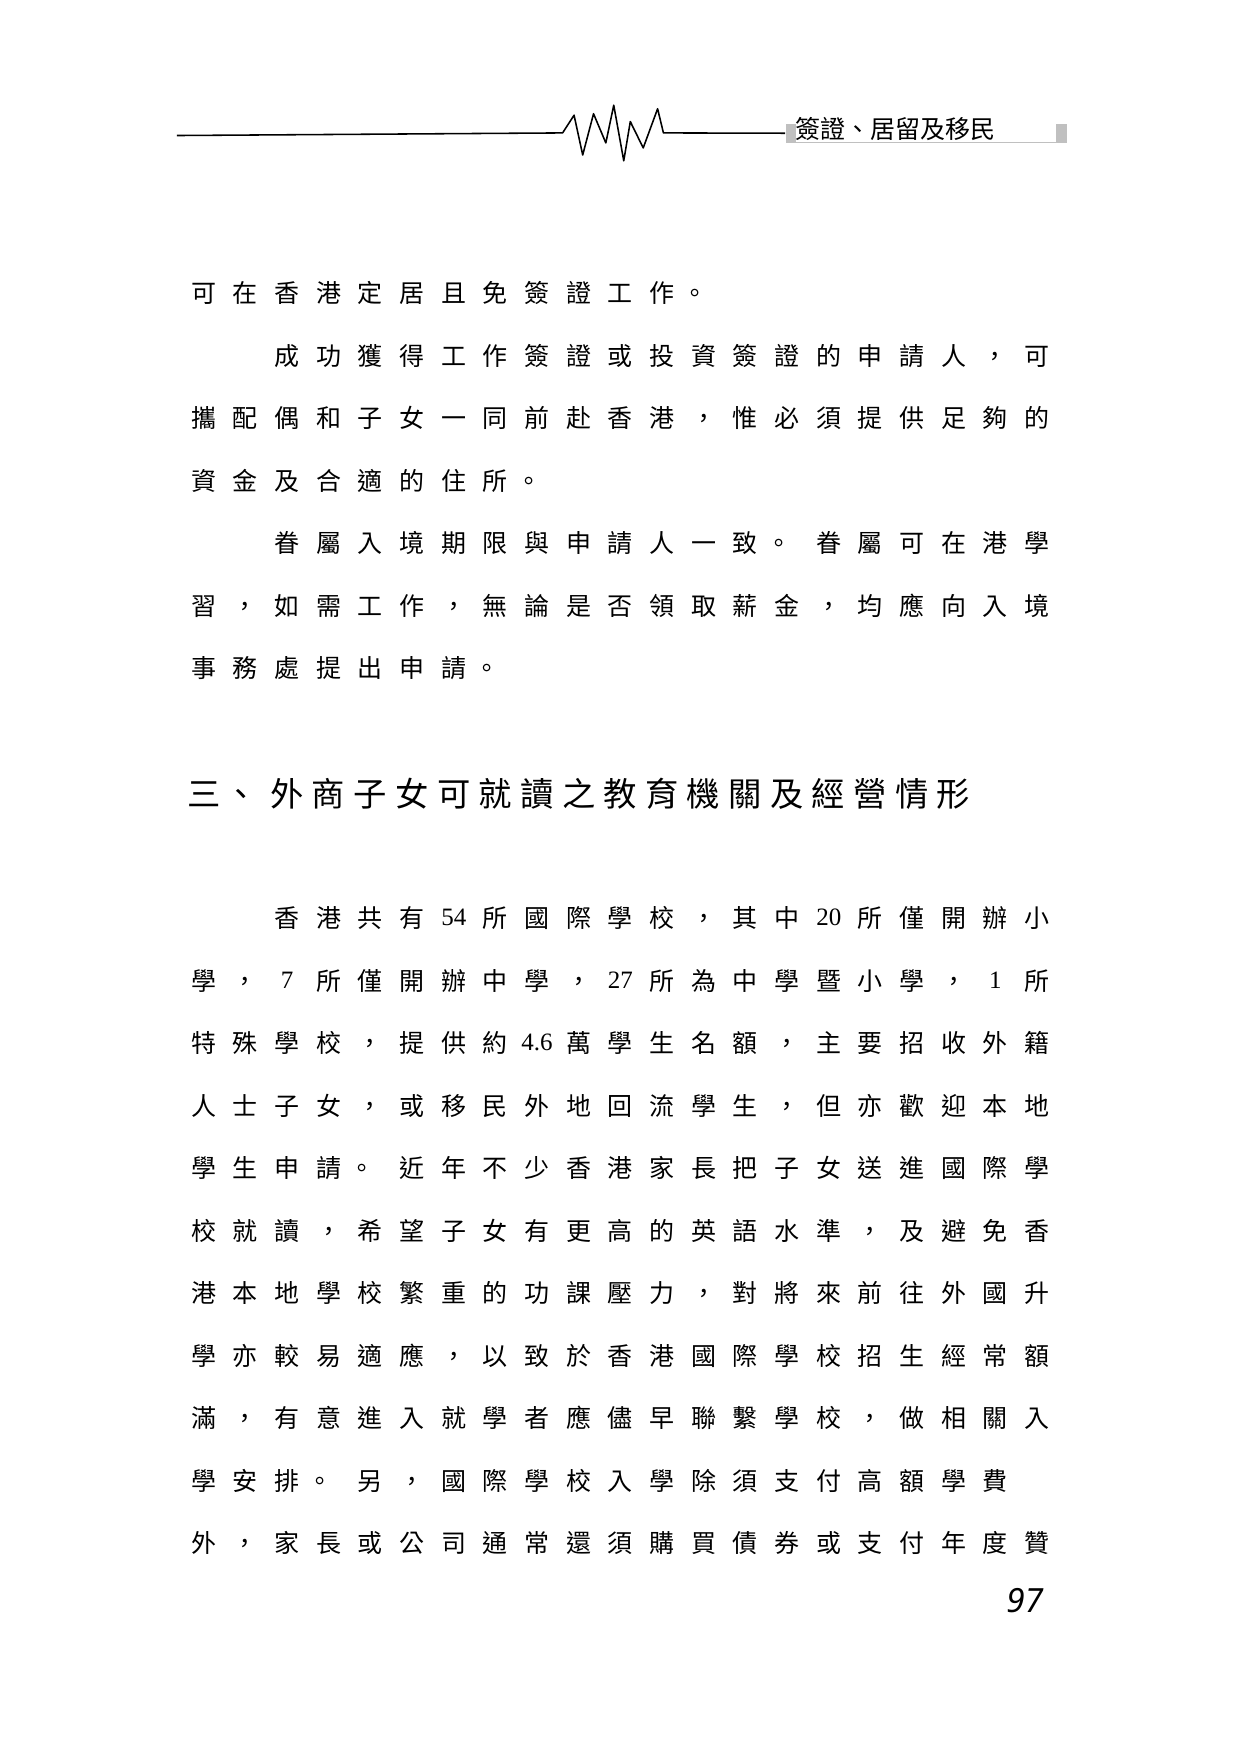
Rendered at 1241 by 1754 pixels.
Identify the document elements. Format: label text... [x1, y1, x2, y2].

text 眷屬入境期限與申請人一致。眷屬可在港學習，如需工作，無論是否領取薪金，均應向入境事務處提出申請。 [183, 500, 1058, 688]
text 可在香港定居且免簽證工作。 [183, 250, 1058, 313]
text 三、外商子女可就讀之教育機關及經營情形 [183, 750, 1058, 813]
text 成功獲得工作簽證或投資簽證的申請人，可攜配偶和子女一同前赴香港，惟必須提供足夠的資金及合適的住所。 [183, 313, 1058, 500]
text 香港共有54所國際學校，其中20所僅開辦小學，7所僅開辦中學，27所為中學暨小學，1所特殊學校，提供約4.6萬學生名額，主要招收外籍人士子女，或移民外地回流學生，但亦歡迎本地學生申請。近年不少香港家長把子女送進國際學校就讀，希望子女有更高的英語水準，及避免香港本地學校繁重的功課壓力，對將來前往外國升學亦較易適應，以致於香港國際學校招生經常額滿，有意進入就學者應儘早聯繫學校，做相關入學安排。另，國際學校入學除須支付高額學費外，家長或公司通常還須購買債券或支付年度贊 [183, 875, 1058, 1563]
